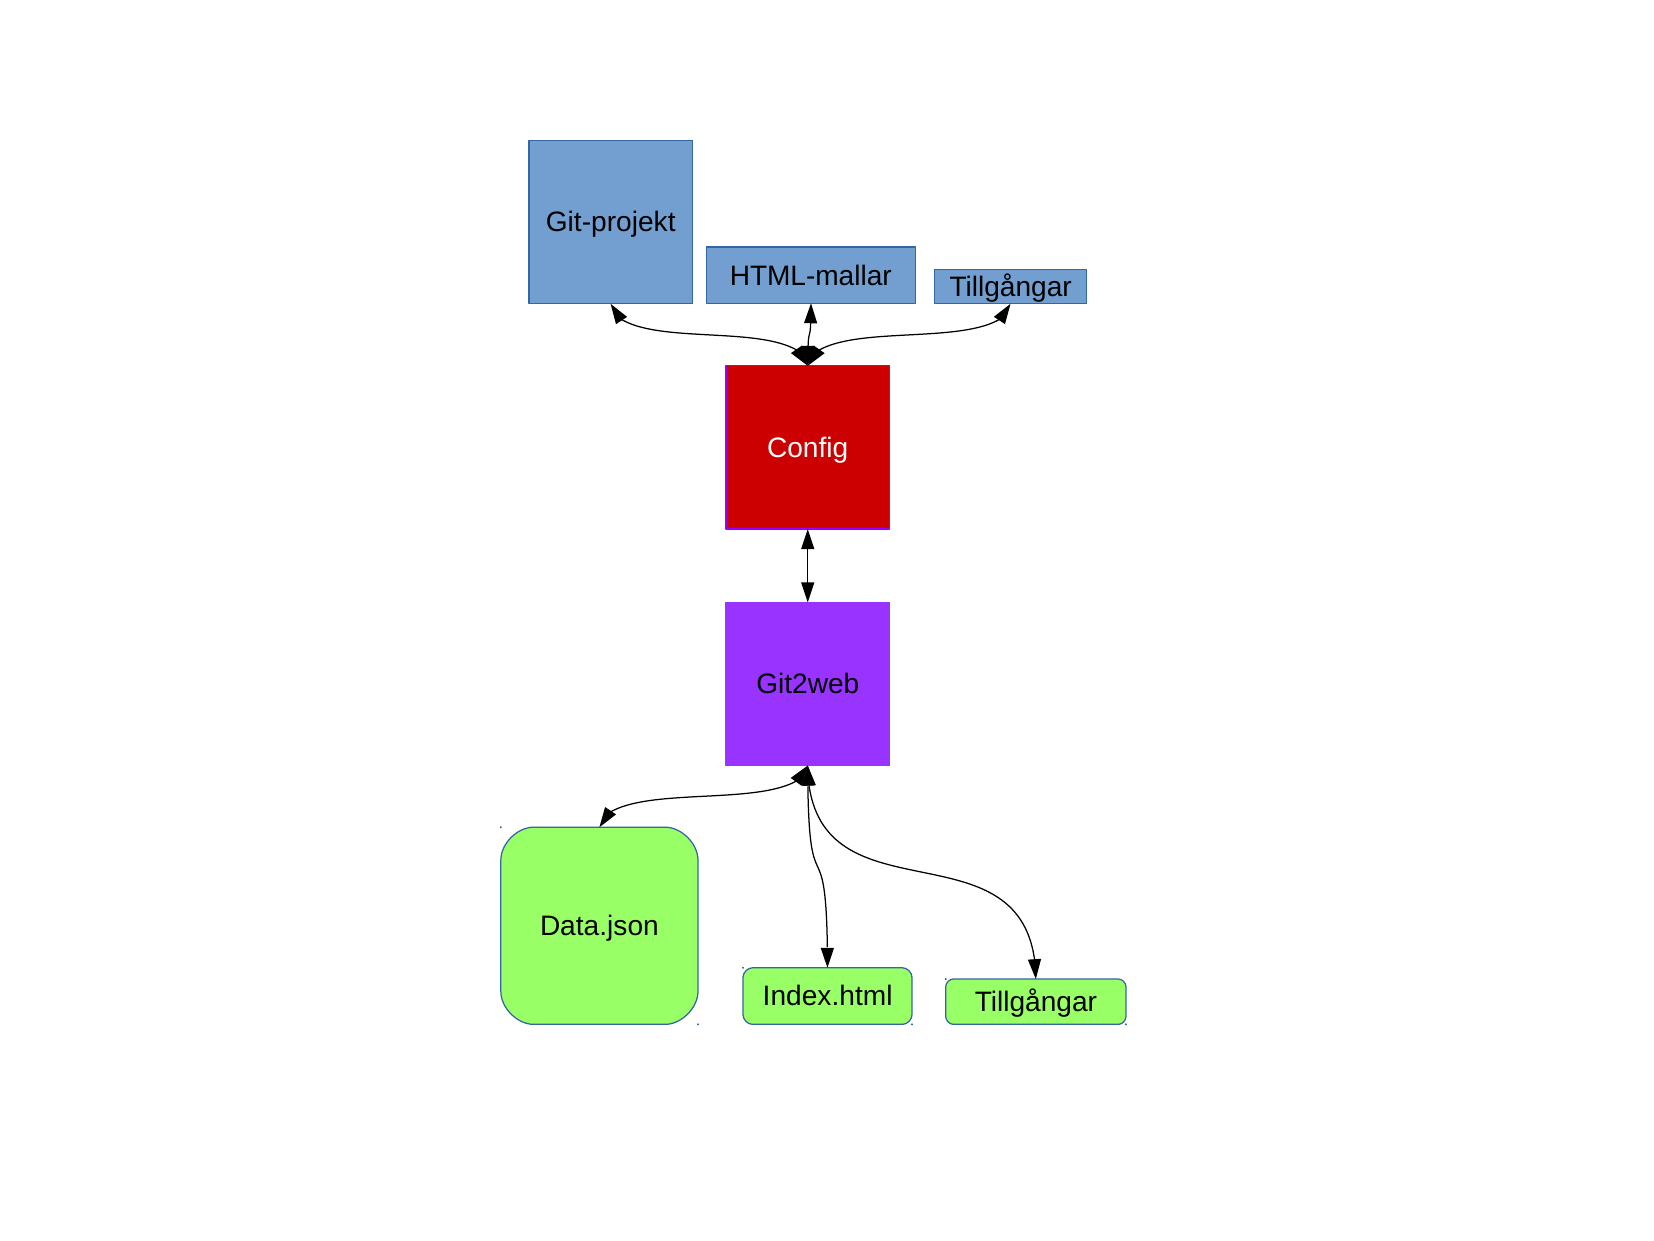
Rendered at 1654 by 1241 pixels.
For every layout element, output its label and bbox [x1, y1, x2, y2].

picture [354, 4, 1314, 1241]
